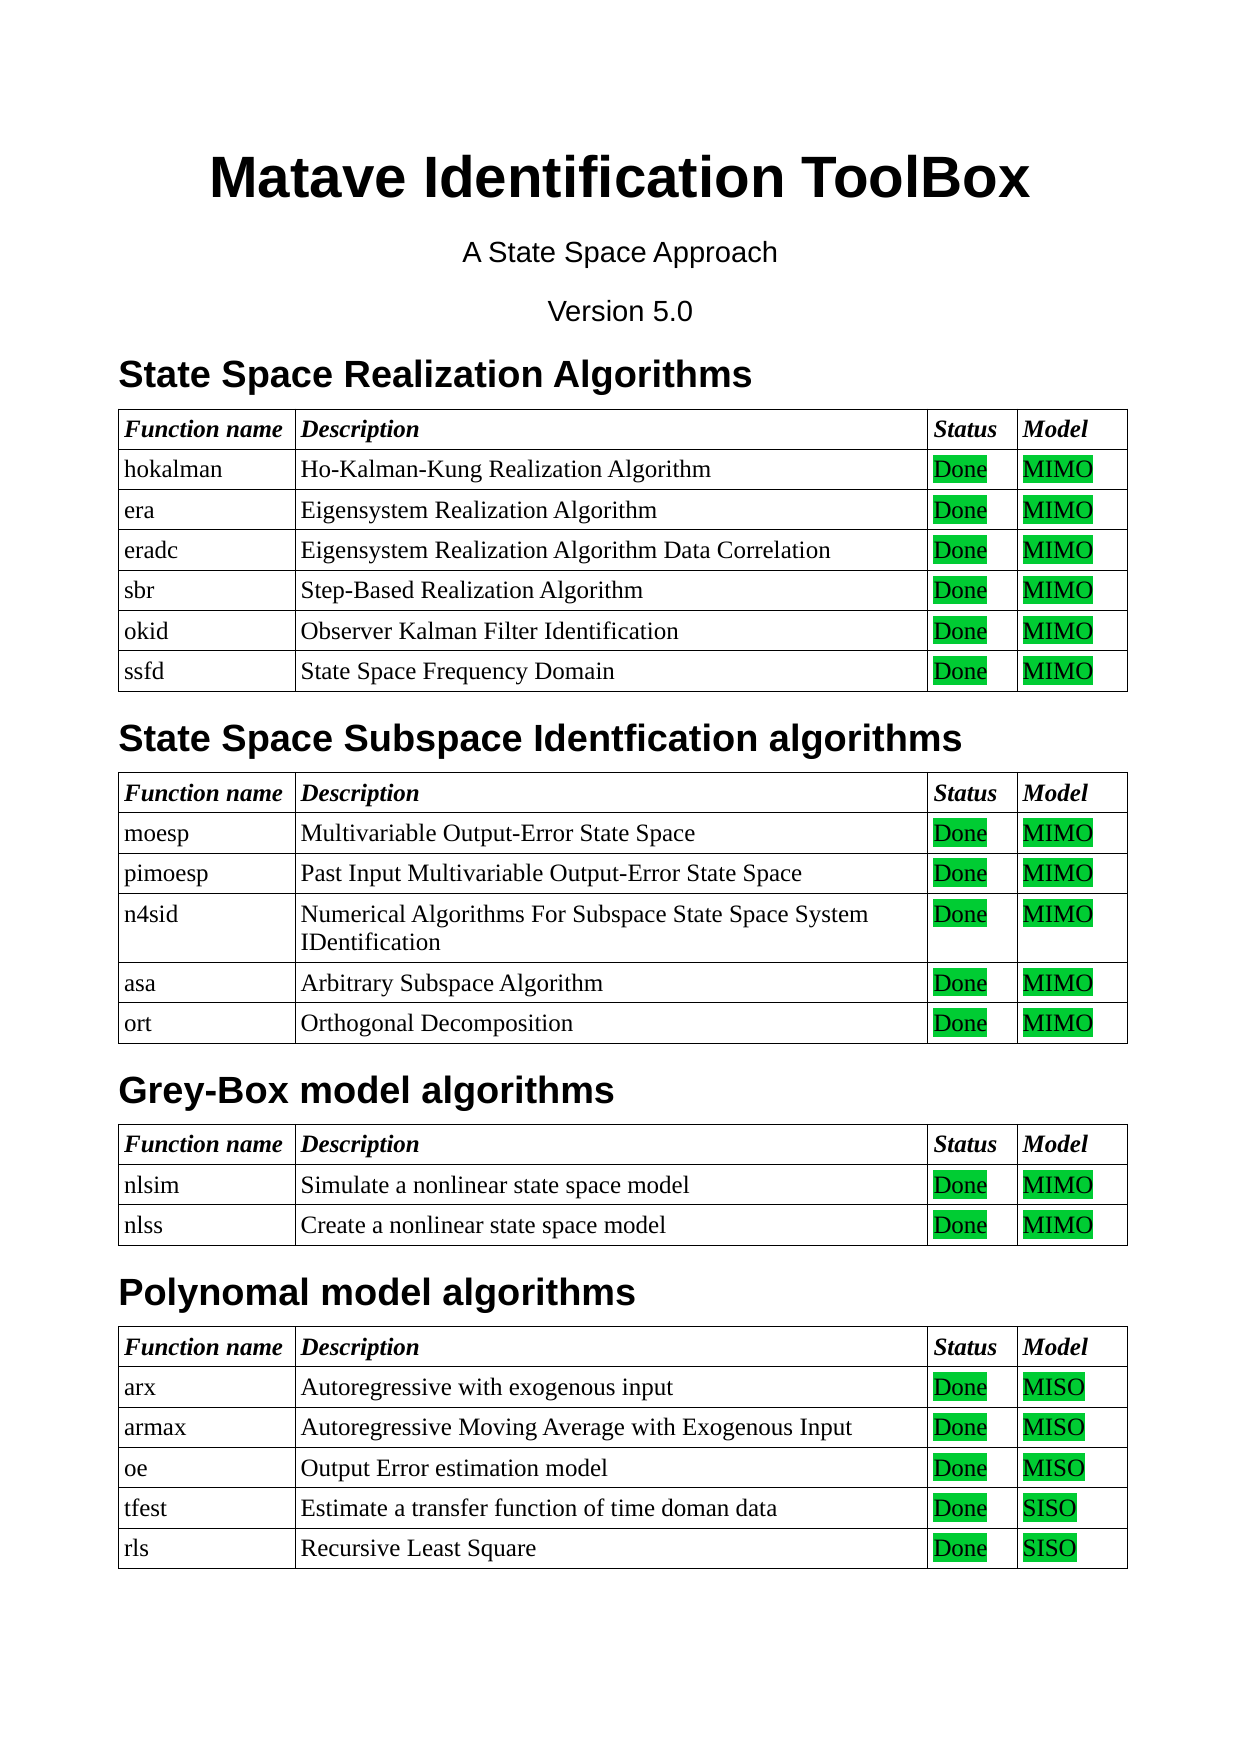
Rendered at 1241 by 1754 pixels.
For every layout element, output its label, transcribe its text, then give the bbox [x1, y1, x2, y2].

subtitle A State Space Approach [118, 235, 1122, 269]
subtitle Grey-Box model algorithms [118, 1068, 1122, 1111]
table_cell ort [119, 1003, 295, 1042]
table_header Function name [119, 410, 295, 449]
table_header Status [928, 1125, 1017, 1164]
table_cell MIMO [1018, 490, 1127, 529]
table_cell MIMO [1018, 611, 1127, 650]
table_cell tfest [119, 1488, 295, 1527]
table_cell MISO [1018, 1448, 1127, 1487]
table_cell moesp [119, 813, 295, 852]
table_cell Observer Kalman Filter Identification [296, 611, 927, 650]
table_header Function name [119, 1327, 295, 1366]
table_cell Output Error estimation model [296, 1448, 927, 1487]
table_cell Done [928, 963, 1017, 1002]
table_cell MIMO [1018, 1205, 1127, 1245]
table_cell rls [119, 1529, 295, 1568]
table_cell eradc [119, 530, 295, 570]
table_cell SISO [1018, 1529, 1127, 1568]
table_cell Done [928, 490, 1017, 529]
table_cell Numerical Algorithms For Subspace State Space System IDentification [296, 894, 927, 962]
table_cell MIMO [1018, 571, 1127, 610]
table_cell oe [119, 1448, 295, 1487]
table_cell sbr [119, 571, 295, 610]
table_cell Done [928, 1003, 1017, 1042]
table_header Model [1018, 410, 1127, 449]
table_cell armax [119, 1408, 295, 1447]
table_cell Create a nonlinear state space model [296, 1205, 927, 1245]
table_cell nlss [119, 1205, 295, 1245]
table_cell MISO [1018, 1408, 1127, 1447]
table_cell Done [928, 1165, 1017, 1204]
table_cell Step-Based Realization Algorithm [296, 571, 927, 610]
table_header Model [1018, 1125, 1127, 1164]
table_cell Done [928, 1529, 1017, 1568]
table_cell Past Input Multivariable Output-Error State Space [296, 854, 927, 893]
table_cell Done [928, 854, 1017, 893]
table_header Description [296, 1125, 927, 1164]
table_cell Eigensystem Realization Algorithm [296, 490, 927, 529]
table_cell Done [928, 894, 1017, 962]
table_cell asa [119, 963, 295, 1002]
table_header Description [296, 1327, 927, 1366]
subtitle Polynomal model algorithms [118, 1270, 1122, 1313]
table_cell okid [119, 611, 295, 650]
table_cell era [119, 490, 295, 529]
table_cell Recursive Least Square [296, 1529, 927, 1568]
table_cell Done [928, 1488, 1017, 1527]
table_cell Multivariable Output-Error State Space [296, 813, 927, 852]
table_header Function name [119, 1125, 295, 1164]
table_cell Ho-Kalman-Kung Realization Algorithm [296, 450, 927, 489]
table_header Status [928, 1327, 1017, 1366]
subtitle State Space Realization Algorithms [118, 352, 1122, 396]
subtitle Version 5.0 [118, 294, 1122, 327]
subtitle State Space Subspace Identfication algorithms [118, 716, 1122, 759]
table_cell Simulate a nonlinear state space model [296, 1165, 927, 1204]
table_header Description [296, 410, 927, 449]
table_cell MIMO [1018, 854, 1127, 893]
table_header Model [1018, 773, 1127, 812]
table_cell MIMO [1018, 530, 1127, 570]
table_cell arx [119, 1367, 295, 1407]
table_cell Done [928, 813, 1017, 852]
table_cell MIMO [1018, 1003, 1127, 1042]
table_cell MIMO [1018, 963, 1127, 1002]
table_header Function name [119, 773, 295, 812]
table_cell Done [928, 611, 1017, 650]
table_header Status [928, 773, 1017, 812]
table_cell Done [928, 1367, 1017, 1407]
table_cell Autoregressive Moving Average with Exogenous Input [296, 1408, 927, 1447]
table_cell Done [928, 1448, 1017, 1487]
table_cell Done [928, 1205, 1017, 1245]
table_cell Done [928, 1408, 1017, 1447]
table_header Description [296, 773, 927, 812]
table_cell MIMO [1018, 894, 1127, 962]
table_cell ssfd [119, 651, 295, 691]
table_cell MIMO [1018, 651, 1127, 691]
table_cell SISO [1018, 1488, 1127, 1527]
table_cell MISO [1018, 1367, 1127, 1407]
table_cell Done [928, 450, 1017, 489]
table_header Status [928, 410, 1017, 449]
table_cell n4sid [119, 894, 295, 962]
table_cell State Space Frequency Domain [296, 651, 927, 691]
table_cell Done [928, 571, 1017, 610]
table_cell pimoesp [119, 854, 295, 893]
table_cell Done [928, 530, 1017, 570]
table_cell MIMO [1018, 1165, 1127, 1204]
table_cell Done [928, 651, 1017, 691]
table_cell Orthogonal Decomposition [296, 1003, 927, 1042]
table_cell MIMO [1018, 813, 1127, 852]
table_cell nlsim [119, 1165, 295, 1204]
table_cell Estimate a transfer function of time doman data [296, 1488, 927, 1527]
table_cell MIMO [1018, 450, 1127, 489]
table_header Model [1018, 1327, 1127, 1366]
table_cell hokalman [119, 450, 295, 489]
table_cell Autoregressive with exogenous input [296, 1367, 927, 1407]
table_cell Arbitrary Subspace Algorithm [296, 963, 927, 1002]
table_cell Eigensystem Realization Algorithm Data Correlation [296, 530, 927, 570]
title Matave Identification ToolBox [118, 143, 1122, 210]
